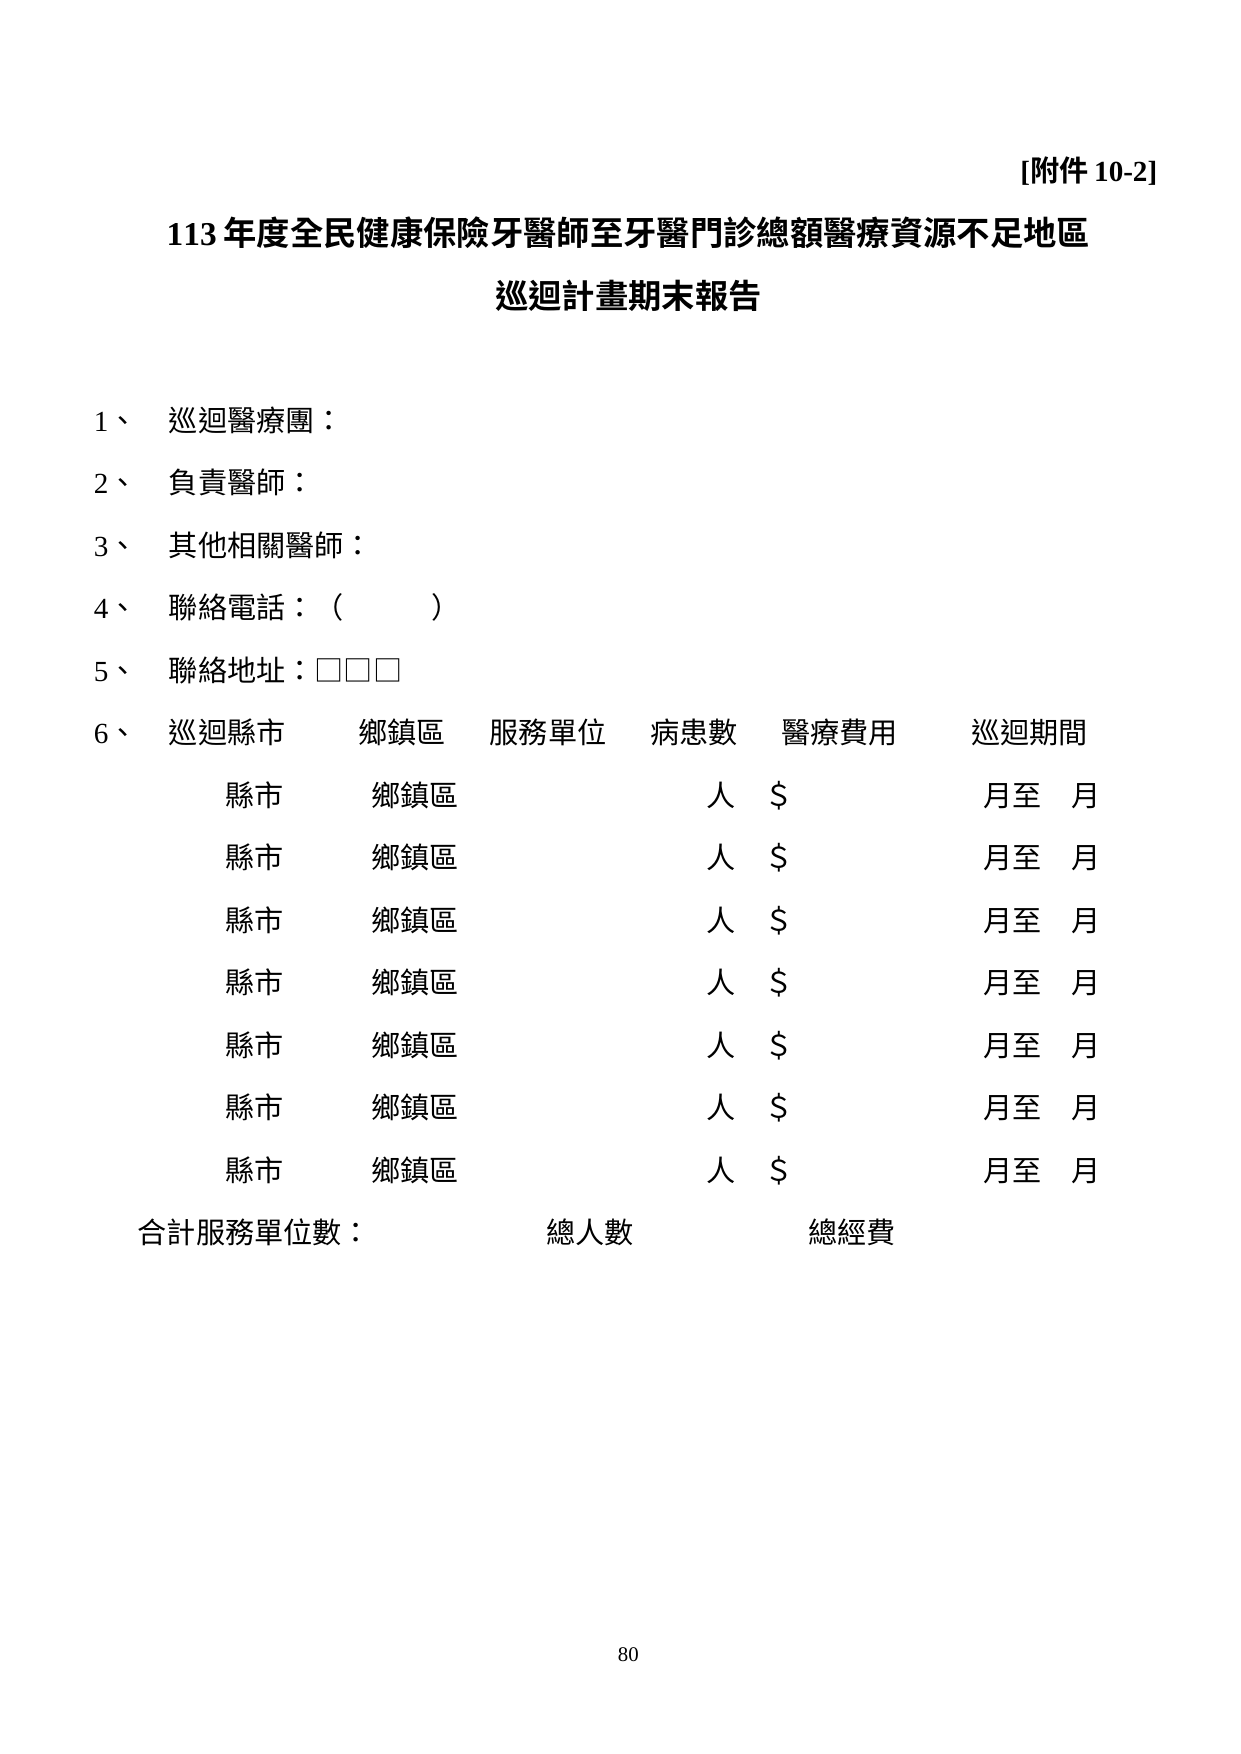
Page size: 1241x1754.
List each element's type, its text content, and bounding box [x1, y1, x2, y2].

text 合計服務單位數： 總人數 總經費 [94, 1189, 1230, 1252]
text 縣市 鄉鎮區 人 ＄ 月至 月 [94, 752, 1230, 814]
text 巡迴計畫期末報告 [94, 252, 1162, 314]
text 縣市 鄉鎮區 人 ＄ 月至 月 [94, 1064, 1230, 1127]
text [附件10-2] [94, 127, 1157, 189]
text 縣市 鄉鎮區 人 ＄ 月至 月 [94, 1127, 1230, 1189]
list 聯絡電話：（ ） [94, 564, 1162, 627]
text 縣市 鄉鎮區 人 ＄ 月至 月 [94, 814, 1230, 877]
text 縣市 鄉鎮區 人 ＄ 月至 月 [94, 939, 1230, 1002]
text 縣市 鄉鎮區 人 ＄ 月至 月 [94, 877, 1230, 939]
list 其他相關醫師： [94, 502, 1162, 564]
list 聯絡地址：□□□ [94, 627, 1162, 689]
list 巡迴縣市 鄉鎮區 服務單位 病患數 醫療費用 巡迴期間 [94, 689, 1162, 752]
list 巡迴醫療團： [94, 377, 1162, 439]
list 負責醫師： [94, 439, 1162, 502]
text 縣市 鄉鎮區 人 ＄ 月至 月 [94, 1002, 1230, 1064]
text 113年度全民健康保險牙醫師至牙醫門診總額醫療資源不足地區 [94, 189, 1162, 252]
